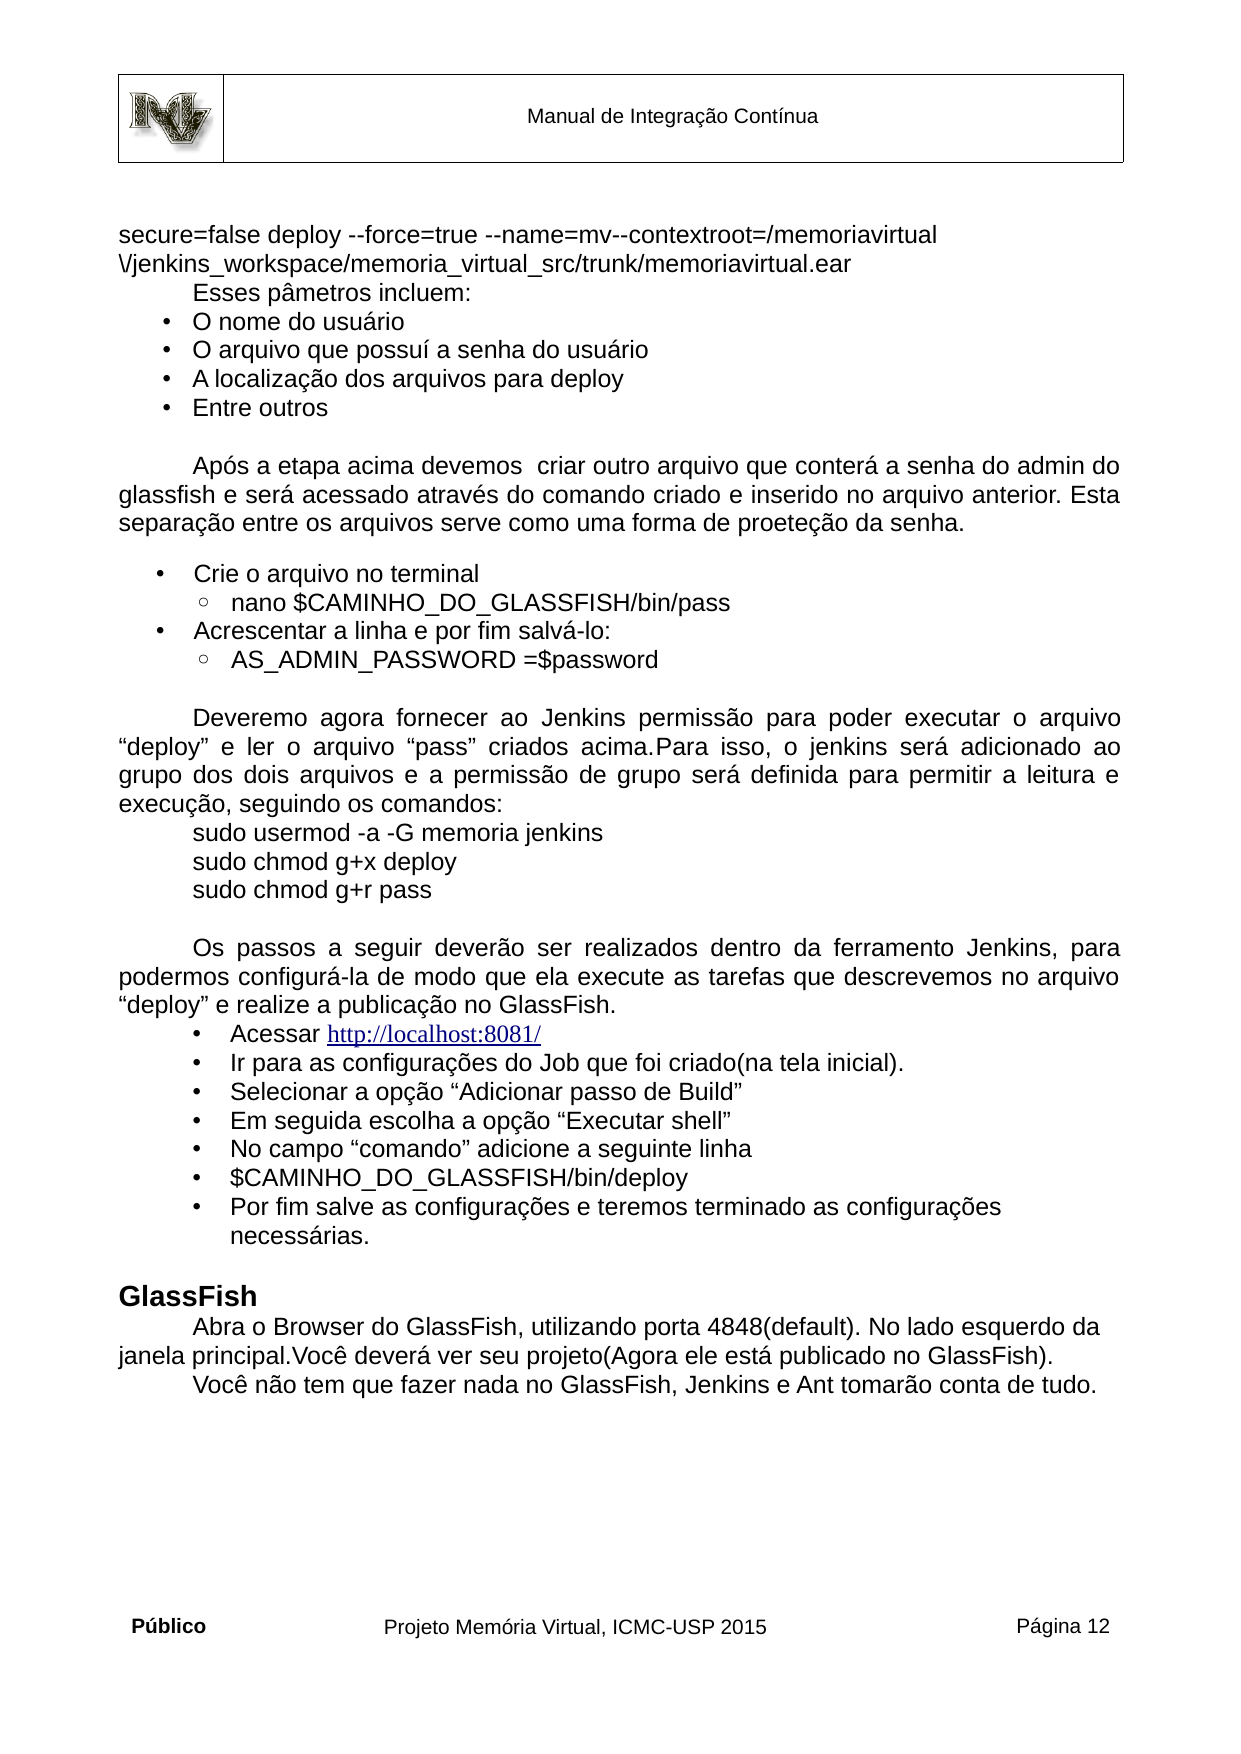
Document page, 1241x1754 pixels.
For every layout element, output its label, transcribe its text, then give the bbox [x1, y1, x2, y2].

text --secure=false deploy --force=true --name=mv--contextroot=/memoriavirtual \/jenkins_workspace/memoria_virtual_src/trunk/memoriavirtual.ear [118, 220, 1122, 278]
list AS_ADMIN_PASSWORD =$password [193, 645, 1122, 674]
text sudo chmod g+x deploy [118, 847, 1122, 875]
list nano $CAMINHO_DO_GLASSFISH/bin/pass [193, 587, 1122, 616]
list Em seguida escolha a opção “Executar shell” [192, 1106, 1122, 1134]
text Abra o Browser do GlassFish, utilizando porta 4848(default). No lado esquerdo da [118, 1312, 1122, 1341]
text Os passos a seguir deverão ser realizados dentro da ferramento Jenkins, para podermos configurá-la de modo que ela execute as tarefas que descrevemos no arquivo “deploy” e realize a publicação no GlassFish. [118, 933, 1122, 1019]
picture [124, 80, 214, 156]
list Acessar http://localhost:8081/ [192, 1019, 1122, 1048]
list O arquivo que possuí a senha do usuário [162, 336, 1122, 364]
list Por fim salve as configurações e teremos terminado as configurações necessárias. [192, 1192, 1122, 1250]
list Entre outros [162, 393, 1122, 422]
text GlassFish [118, 1278, 1122, 1312]
list $CAMINHO_DO_GLASSFISH/bin/deploy [192, 1163, 1122, 1192]
list A localização dos arquivos para deploy [162, 364, 1122, 393]
text janela principal.Você deverá ver seu projeto(Agora ele está publicado no GlassFish). [118, 1341, 1122, 1369]
text Esses pâmetros incluem: [118, 278, 1122, 307]
text Após a etapa acima devemos criar outro arquivo que conterá a senha do admin do glassfish e será acessado através do comando criado e inserido no arquivo anterior. Esta separação entre os arquivos serve como uma forma de proeteção da senha. [118, 451, 1122, 537]
list Selecionar a opção “Adicionar passo de Build” [192, 1077, 1122, 1106]
list Acrescentar a linha e por fim salvá-lo: [156, 616, 1122, 645]
text Você não tem que fazer nada no GlassFish, Jenkins e Ant tomarão conta de tudo. [118, 1369, 1122, 1398]
text sudo chmod g+r pass [118, 875, 1122, 904]
list Ir para as configurações do Job que foi criado(na tela inicial). [192, 1048, 1122, 1077]
list No campo “comando” adicione a seguinte linha [192, 1134, 1122, 1163]
text Deveremo agora fornecer ao Jenkins permissão para poder executar o arquivo “deploy” e ler o arquivo “pass” criados acima.Para isso, o jenkins será adicionado ao grupo dos dois arquivos e a permissão de grupo será definida para permitir a leitura e execução, seguindo os comandos: [118, 674, 1122, 818]
list Crie o arquivo no terminal [156, 559, 1122, 587]
list O nome do usuário [162, 307, 1122, 336]
text sudo usermod -a -G memoria jenkins [118, 818, 1122, 847]
